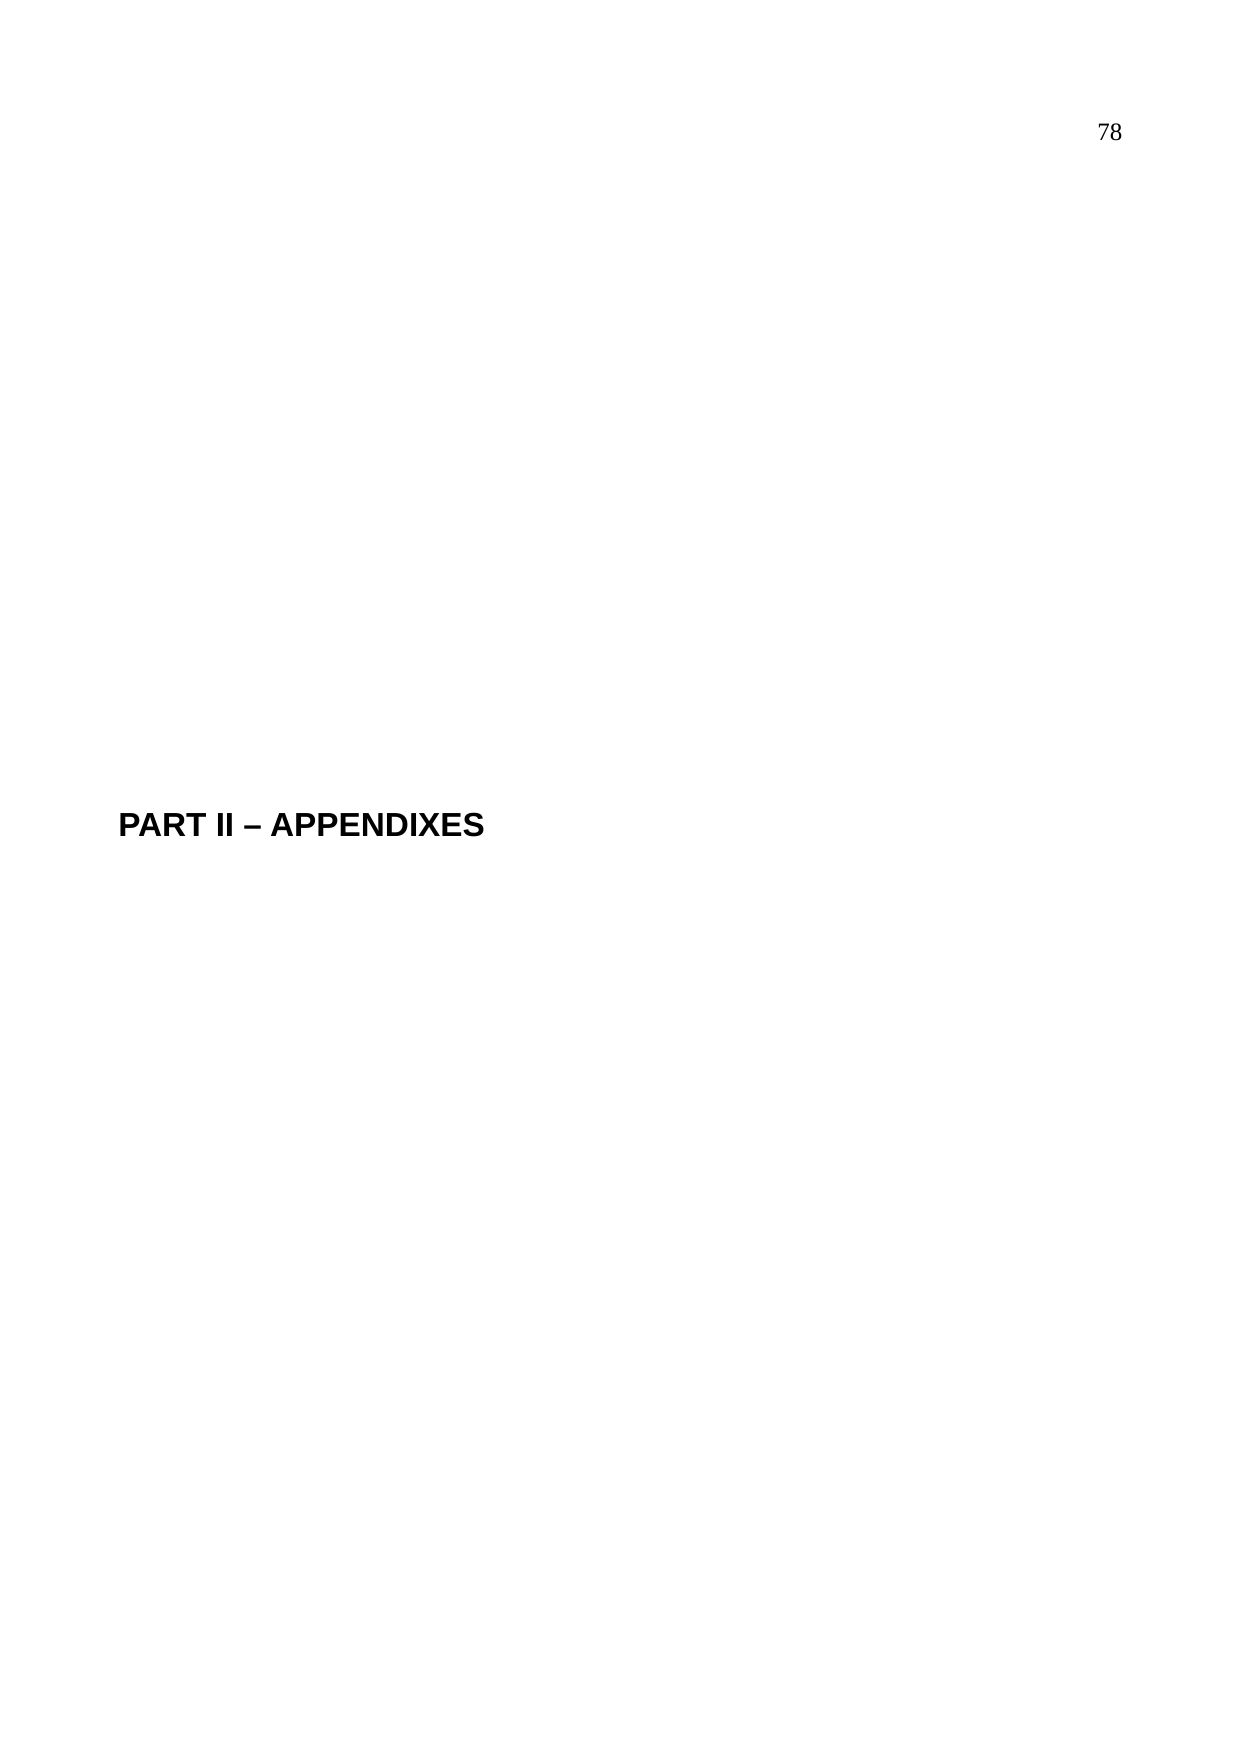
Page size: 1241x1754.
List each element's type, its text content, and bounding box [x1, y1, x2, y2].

subtitle PART II – APPENDIXES [118, 806, 1122, 843]
